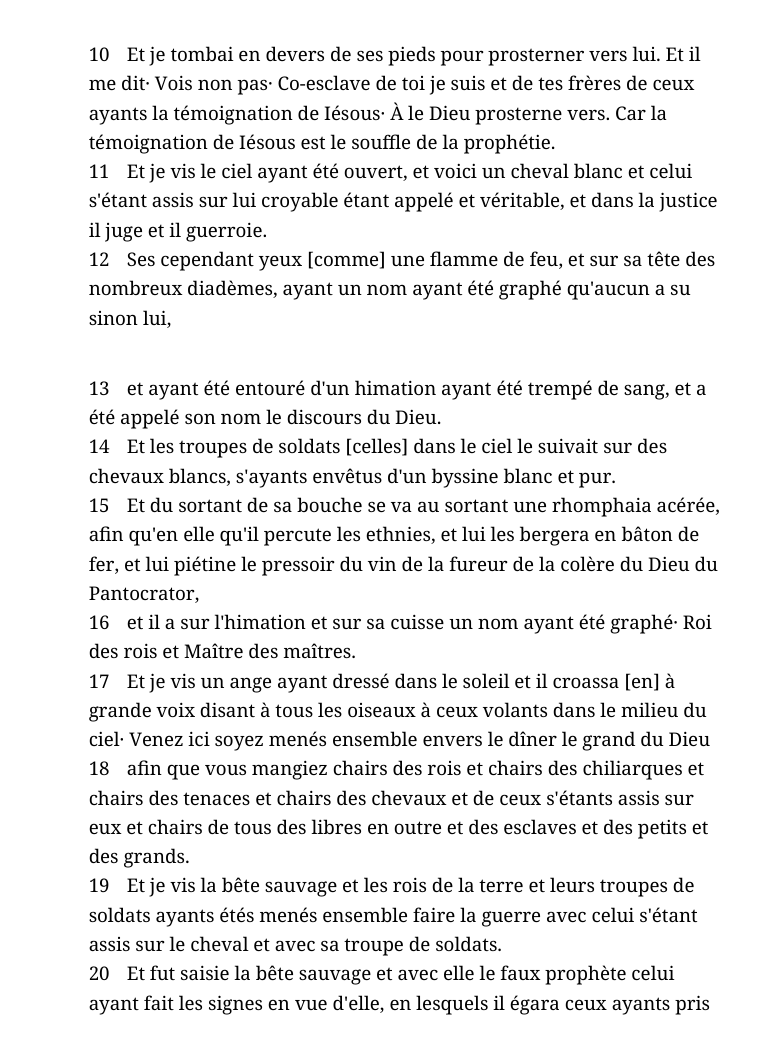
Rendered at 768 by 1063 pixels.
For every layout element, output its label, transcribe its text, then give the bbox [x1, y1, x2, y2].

text 13 et ayant été entouré d'un himation ayant été trempé de sang, et a été appelé son nom le discours du Dieu. 14 Et les troupes de soldats [celles] dans le ciel le suivait sur des chevaux blancs, s'ayants envêtus d'un byssine blanc et pur. 15 Et du sortant de sa bouche se va au sortant une rhomphaia acérée, afin qu'en elle qu'il percute les ethnies, et lui les bergera en bâton de fer, et lui piétine le pressoir du vin de la fureur de la colère du Dieu du Pantocrator, 16 et il a sur l'himation et sur sa cuisse un nom ayant été graphé· Roi des rois et Maître des maîtres. 17 Et je vis un ange ayant dressé dans le soleil et il croassa [en] à grande voix disant à tous les oiseaux à ceux volants dans le milieu du ciel· Venez ici soyez menés ensemble envers le dîner le grand du Dieu 18 afin que vous mangiez chairs des rois et chairs des chiliarques et chairs des tenaces et chairs des chevaux et de ceux s'étants assis sur eux et chairs de tous des libres en outre et des esclaves et des petits et des grands. 19 Et je vis la bête sauvage et les rois de la terre et leurs troupes de soldats ayants étés menés ensemble faire la guerre avec celui s'étant assis sur le cheval et avec sa troupe de soldats. 20 Et fut saisie la bête sauvage et avec elle le faux prophète celui ayant fait les signes en vue d'elle, en lesquels il égara ceux ayants pris [88, 375, 726, 1015]
text 10 Et je tombai en devers de ses pieds pour prosterner vers lui. Et il me dit· Vois non pas· Co-esclave de toi je suis et de tes frères de ceux ayants la témoignation de Iésous· À le Dieu prosterne vers. Car la témoignation de Iésous est le souffle de la prophétie. 11 Et je vis le ciel ayant été ouvert, et voici un cheval blanc et celui s'étant assis sur lui croyable étant appelé et véritable, et dans la justice il juge et il guerroie. 12 Ses cependant yeux [comme] une flamme de feu, et sur sa tête des nombreux diadèmes, ayant un nom ayant été graphé qu'aucun a su sinon lui, [88, 41, 726, 357]
